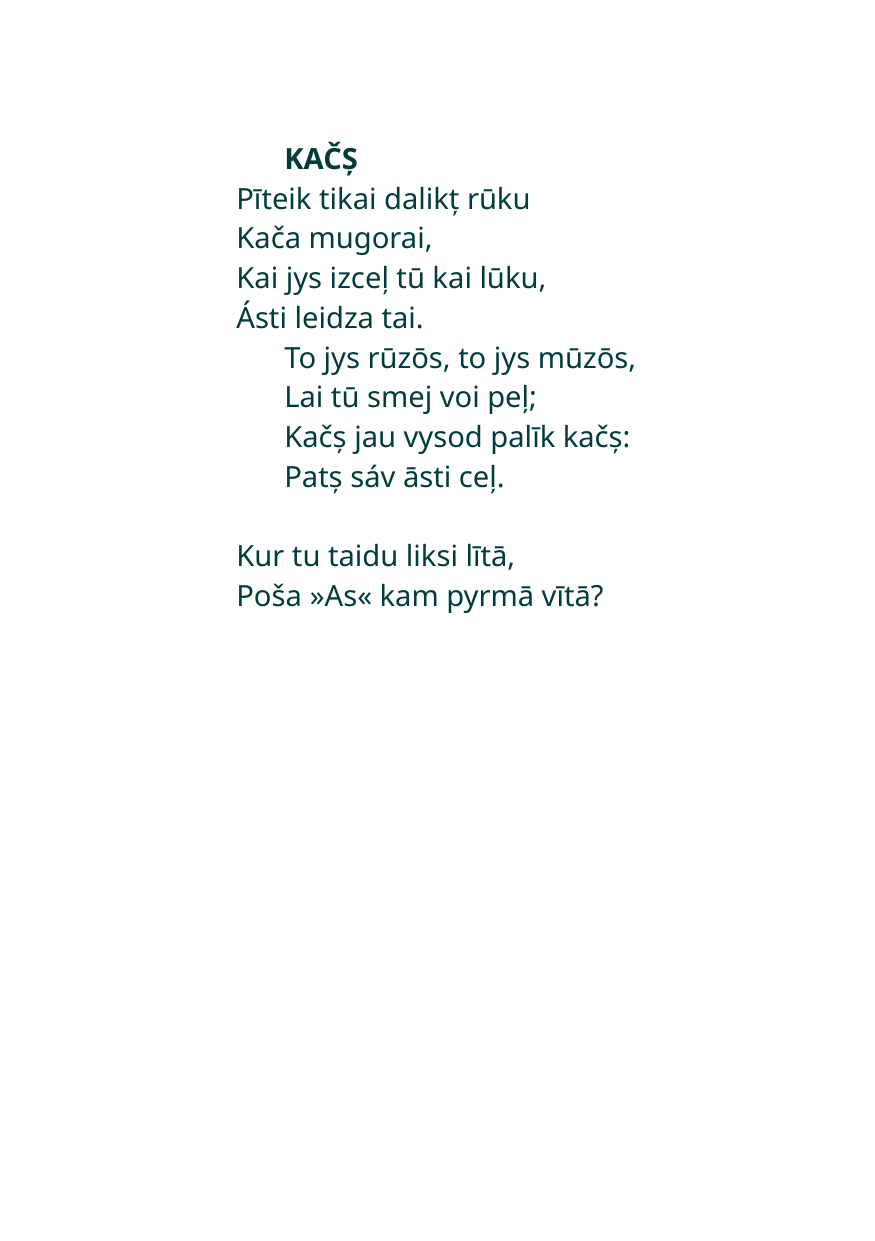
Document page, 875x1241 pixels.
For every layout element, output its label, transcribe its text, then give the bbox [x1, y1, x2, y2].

text Pīteik tikai dalikț rūku [236, 178, 815, 218]
text Kur tu taidu liksi lītā, [236, 535, 815, 575]
text Ásti leidza tai. [236, 297, 815, 337]
text Patș sáv āsti ceļ. [236, 456, 815, 496]
text Poša »As« kam pyrmā vītā? [236, 575, 815, 615]
text Kačș jau vysod palīk kačș: [236, 416, 815, 456]
text KAČȘ [236, 138, 815, 178]
text Kača mugorai, [236, 218, 815, 257]
text To jys rūzōs, to jys mūzōs, [236, 337, 815, 377]
text Kai jys izceļ tū kai lūku, [236, 257, 815, 297]
text Lai tū smej voi peļ; [236, 377, 815, 416]
